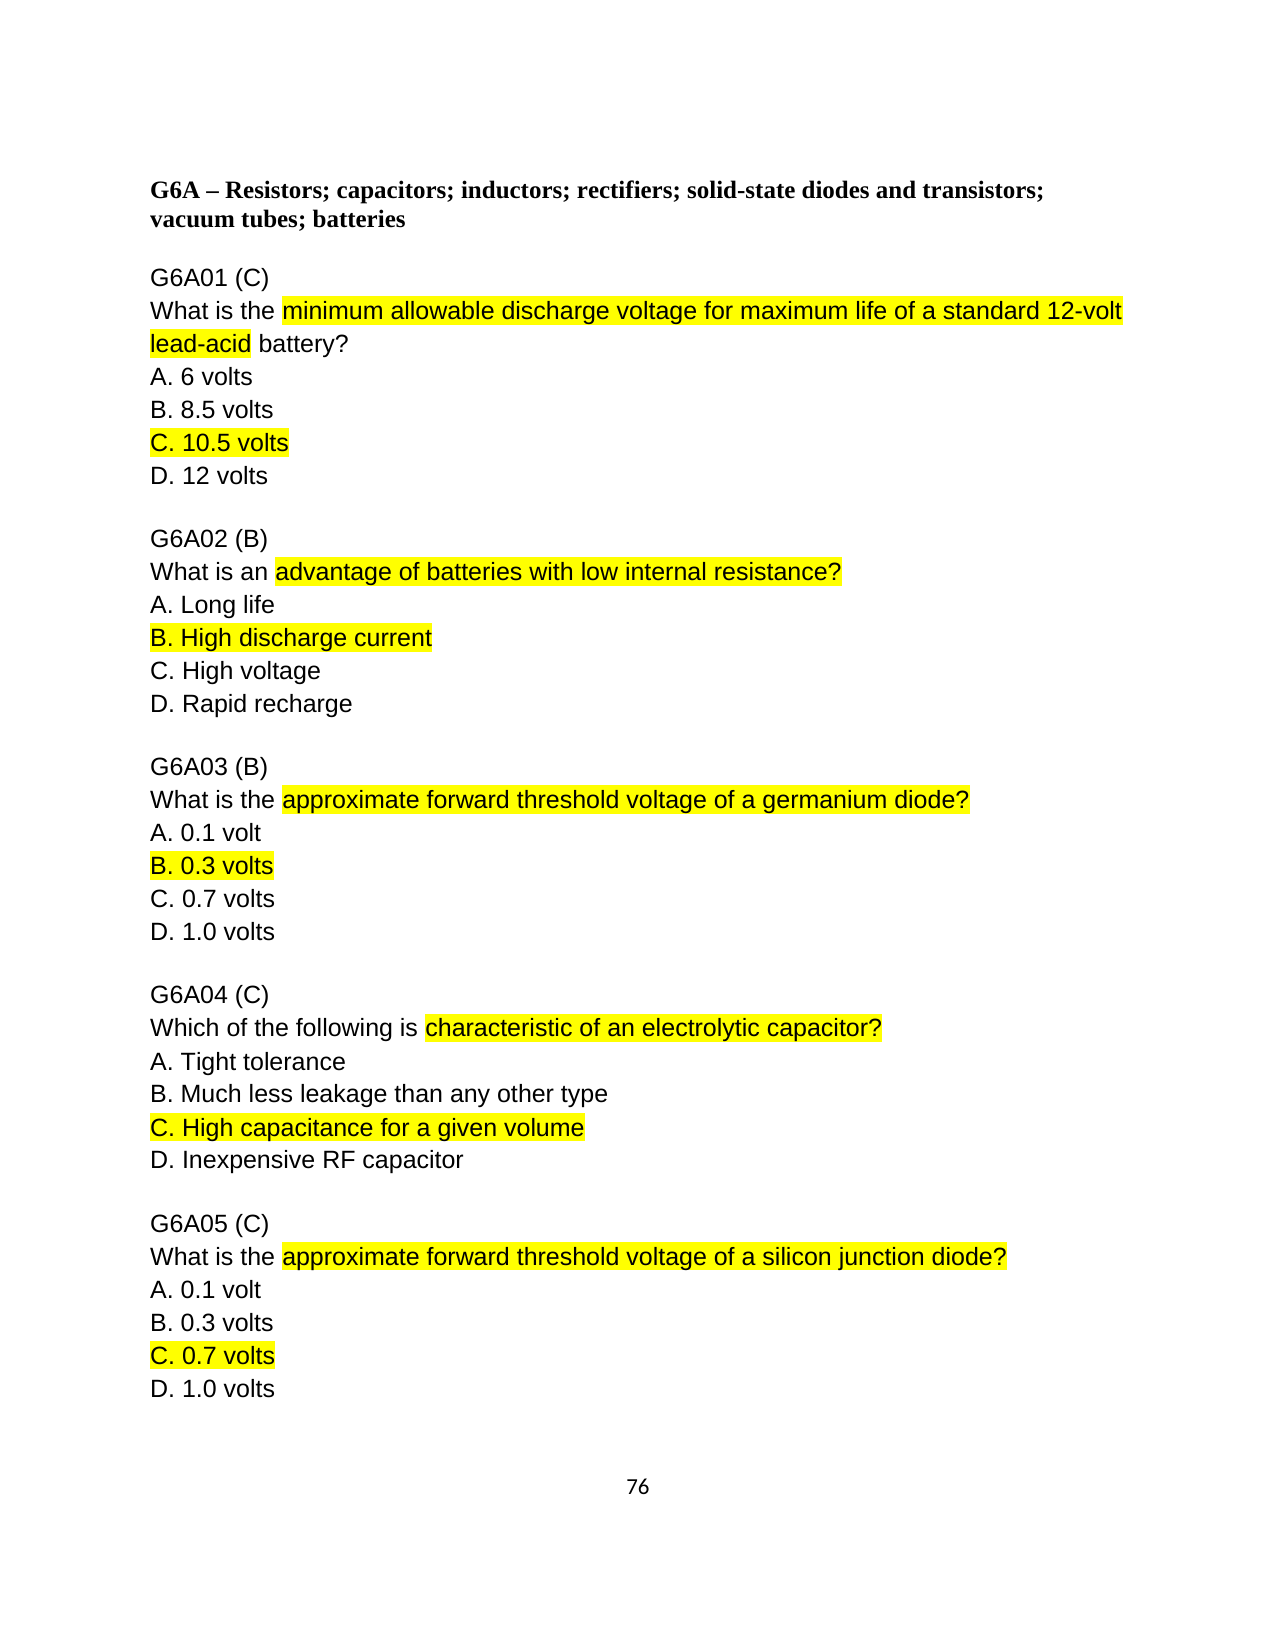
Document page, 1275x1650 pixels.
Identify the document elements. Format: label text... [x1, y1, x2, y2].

subtitle G6A – Resistors; capacitors; inductors; rectifiers; solid-state diodes and transistors; vacuum tubes; batteries [150, 176, 1125, 233]
text G6A04 (C) Which of the following is characteristic of an electrolytic capacitor? A. Tight tolerance B. Much less leakage than any other type C. High capacitance for a given volume D. Inexpensive RF capacitor [150, 980, 1125, 1174]
text G6A03 (B) What is the approximate forward threshold voltage of a germanium diode? A. 0.1 volt B. 0.3 volts C. 0.7 volts D. 1.0 volts [150, 752, 1125, 946]
text G6A01 (C) What is the minimum allowable discharge voltage for maximum life of a standard 12-volt lead-acid battery? A. 6 volts B. 8.5 volts C. 10.5 volts D. 12 volts [150, 263, 1125, 490]
text G6A02 (B) What is an advantage of batteries with low internal resistance? A. Long life B. High discharge current C. High voltage D. Rapid recharge [150, 524, 1125, 718]
text G6A05 (C) What is the approximate forward threshold voltage of a silicon junction diode? A. 0.1 volt B. 0.3 volts C. 0.7 volts D. 1.0 volts [150, 1208, 1125, 1402]
